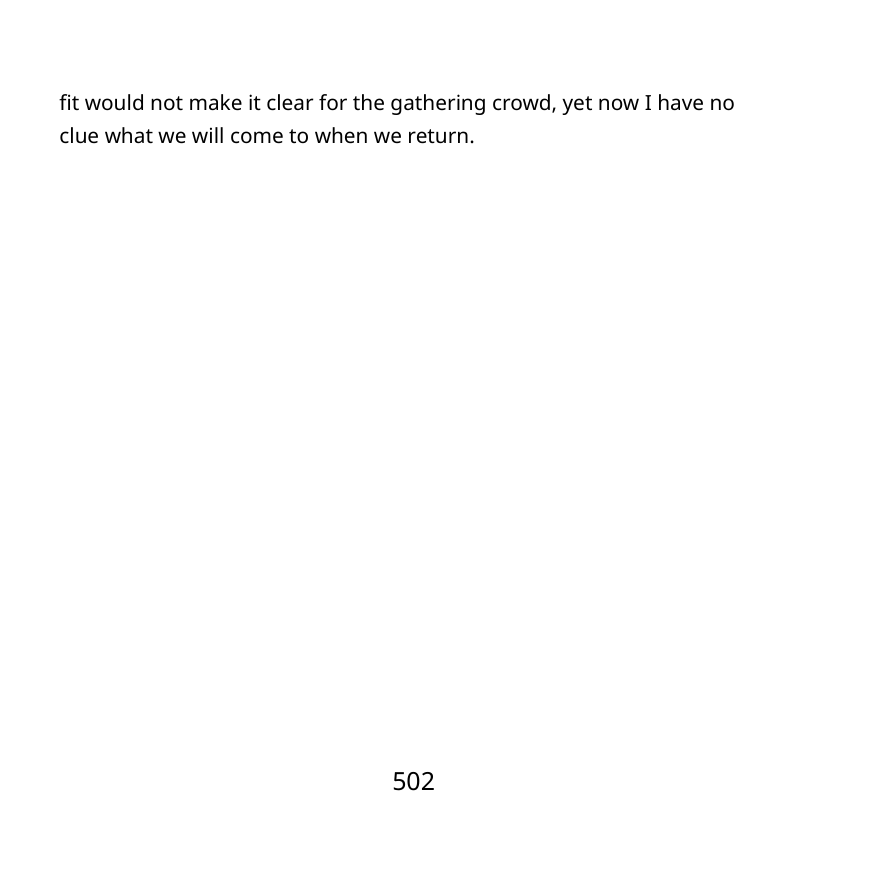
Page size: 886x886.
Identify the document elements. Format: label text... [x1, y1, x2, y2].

text fit would not make it clear for the gathering crowd, yet now I have no clue what we will come to when we return. [59, 88, 768, 149]
